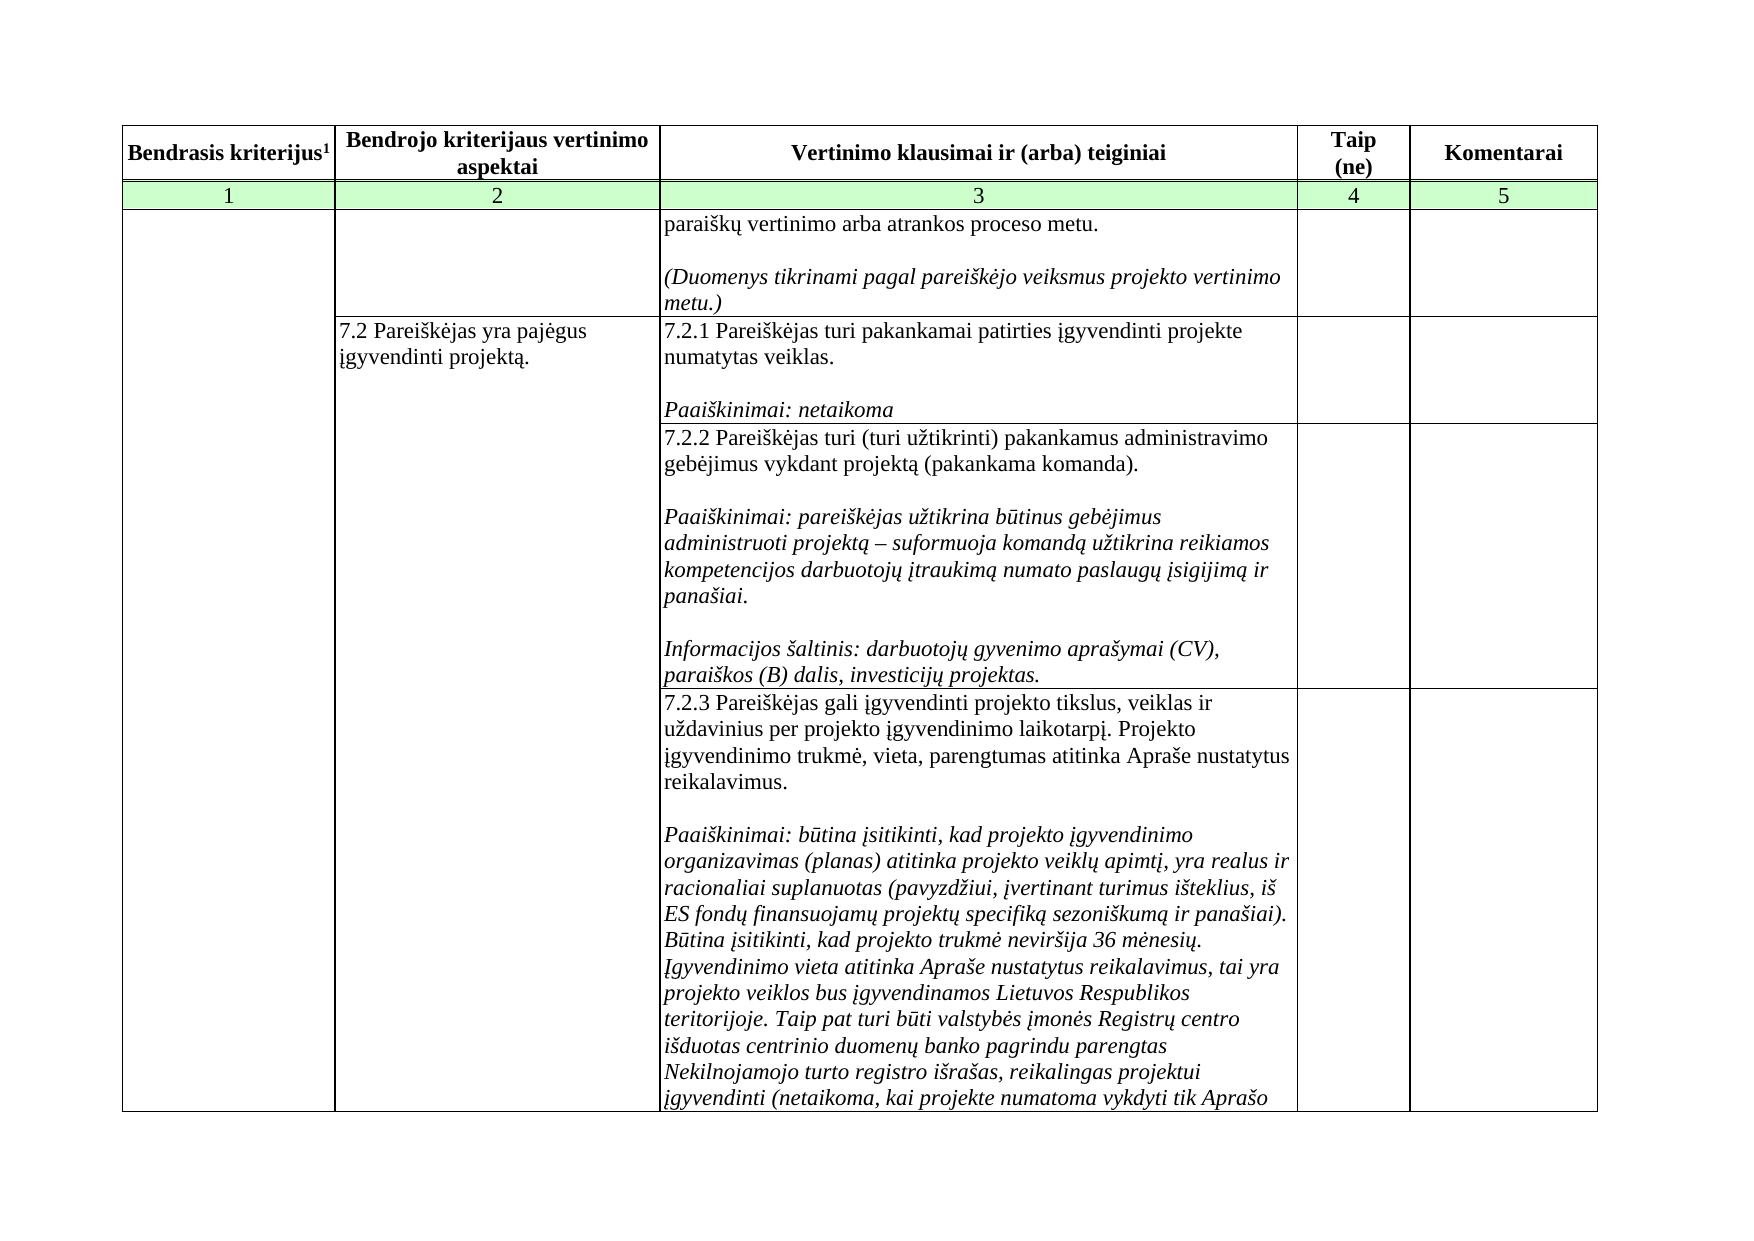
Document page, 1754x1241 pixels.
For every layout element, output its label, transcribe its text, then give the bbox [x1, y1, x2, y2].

table_cell [1298, 424, 1409, 688]
table_cell [1411, 424, 1597, 688]
table_header Bendrasis kriterijus1 [123, 126, 334, 179]
table_cell 7.2 Pareiškėjas yra pajėgus įgyvendinti projektą. [336, 317, 659, 1111]
table_header Komentarai [1411, 126, 1597, 179]
table_cell 5 [1411, 182, 1597, 208]
table_cell [336, 210, 659, 316]
table_cell [1298, 689, 1409, 1111]
table_header Vertinimo klausimai ir (arba) teiginiai [661, 126, 1297, 179]
table_cell [1411, 689, 1597, 1111]
table_cell [1298, 210, 1409, 316]
table_header Bendrojo kriterijaus vertinimo aspektai [336, 126, 659, 179]
table_cell [1411, 317, 1597, 422]
table_cell [123, 210, 334, 1111]
table_cell [1298, 317, 1409, 422]
table_cell [1411, 210, 1597, 316]
table_cell 7.2.3 Pareiškėjas gali įgyvendinti projekto tikslus, veiklas ir uždavinius per projekto įgyvendinimo laikotarpį. Projekto įgyvendinimo trukmė, vieta, parengtumas atitinka Apraše nustatytus reikalavimus. Paaiškinimai: būtina įsitikinti, kad projekto įgyvendinimo organizavimas (planas) atitinka projekto veiklų apimtį, yra realus ir racionaliai suplanuotas (pavyzdžiui, įvertinant turimus išteklius, iš ES fondų finansuojamų projektų specifiką sezoniškumą ir panašiai). Būtina įsitikinti, kad projekto trukmė neviršija 36 mėnesių. Įgyvendinimo vieta atitinka Apraše nustatytus reikalavimus, tai yra projekto veiklos bus įgyvendinamos Lietuvos Respublikos teritorijoje. Taip pat turi būti valstybės įmonės Registrų centro išduotas centrinio duomenų banko pagrindu parengtas Nekilnojamojo turto registro išrašas, reikalingas projektui įgyvendinti (netaikoma, kai projekte numatoma vykdyti tik Aprašo [661, 689, 1297, 1111]
table_cell 7.2.1 Pareiškėjas turi pakankamai patirties įgyvendinti projekte numatytas veiklas. Paaiškinimai: netaikoma [661, 317, 1297, 422]
table_cell 7.2.2 Pareiškėjas turi (turi užtikrinti) pakankamus administravimo gebėjimus vykdant projektą (pakankama komanda). Paaiškinimai: pareiškėjas užtikrina būtinus gebėjimus administruoti projektą – suformuoja komandą užtikrina reikiamos kompetencijos darbuotojų įtraukimą numato paslaugų įsigijimą ir panašiai. Informacijos šaltinis: darbuotojų gyvenimo aprašymai (CV), paraiškos (B) dalis, investicijų projektas. [661, 424, 1297, 688]
table_cell 2 [336, 182, 659, 208]
table_cell 3 [661, 182, 1297, 208]
table_cell 1 [123, 182, 334, 208]
table_header Taip (ne) [1298, 126, 1409, 179]
table_cell 4 [1298, 182, 1409, 208]
table_cell paraiškų vertinimo arba atrankos proceso metu. (Duomenys tikrinami pagal pareiškėjo veiksmus projekto vertinimo metu.) [661, 210, 1297, 316]
